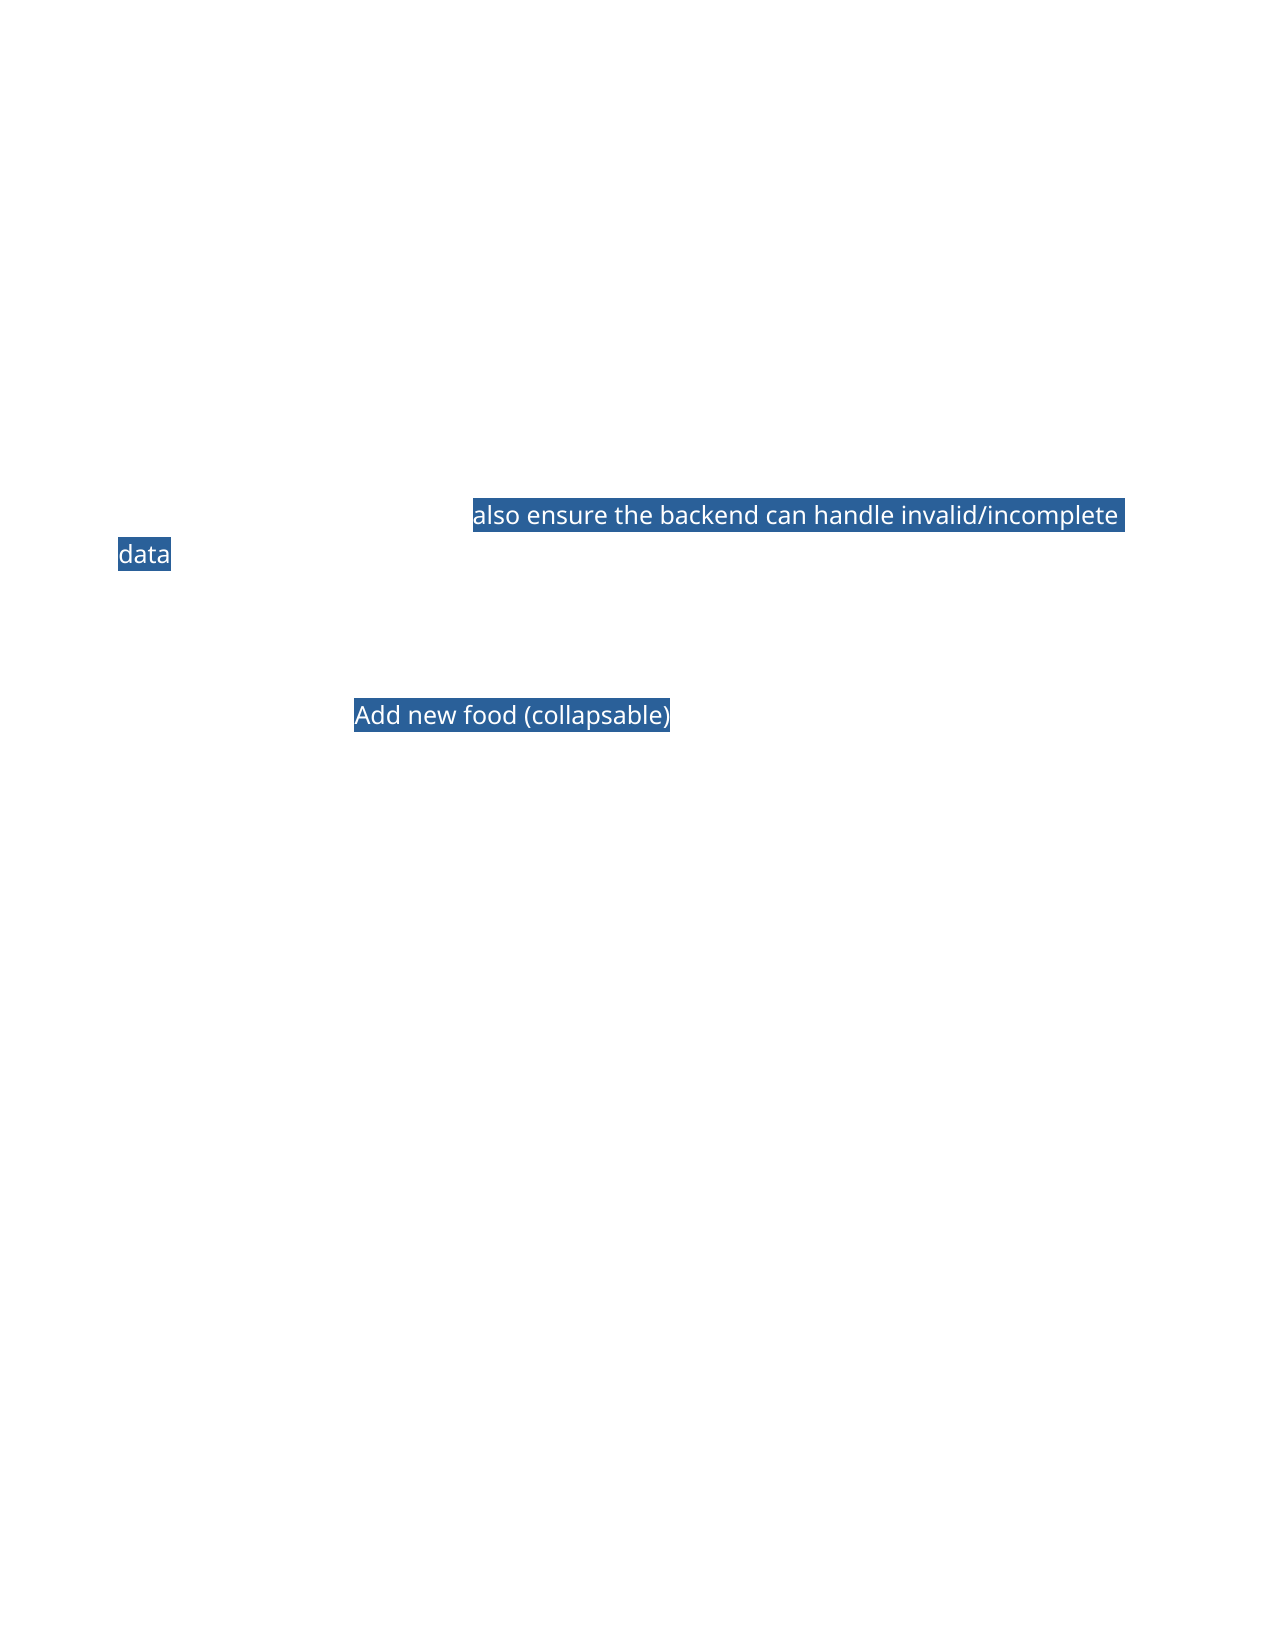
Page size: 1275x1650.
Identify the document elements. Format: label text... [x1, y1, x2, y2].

text view for total nutrients for meal [118, 1074, 1157, 1108]
text add new meals [118, 806, 1157, 839]
text note that height and weight are in meter and kg stored as “REAL” datatype in database [118, 176, 1157, 249]
text remove category [118, 1407, 1157, 1441]
text view for total nutrients for day [118, 1260, 1157, 1294]
text page layout [118, 644, 1157, 678]
text view for total nutrients for week add category [118, 1314, 1157, 1387]
subtitle 🖥️FrontEnd [118, 338, 1157, 378]
text sorting (default to just today) (collapsable?) [118, 752, 1157, 786]
text for submission put it in a virtual machine, and test it on other computer [118, 269, 1157, 303]
text add new category (the ability to parent and child categories can be [118, 1461, 1157, 1494]
text add list of foods [118, 913, 1157, 947]
text sort of the way you can add tags in nexusmods search [118, 967, 1157, 1001]
text total nutrients can dynamically update [118, 1021, 1157, 1054]
text ALL FORMs [118, 390, 1157, 424]
text also ensure the backend can handle invalid/incomplete data [118, 498, 1157, 571]
text inputs that are not null, should have required attribute [118, 444, 1157, 478]
text have a bar to show case percentages (maybe make the bar configurable depending on category of meal (brekfast and supper more protein, supper more fat, preworkout more carbs) [118, 1128, 1157, 1240]
text data can be colored, add colors to foods?? [118, 591, 1157, 624]
text Add new food (collapsable) [118, 698, 1157, 732]
text food editing,(allow deletion of foods with warning) [118, 859, 1157, 893]
